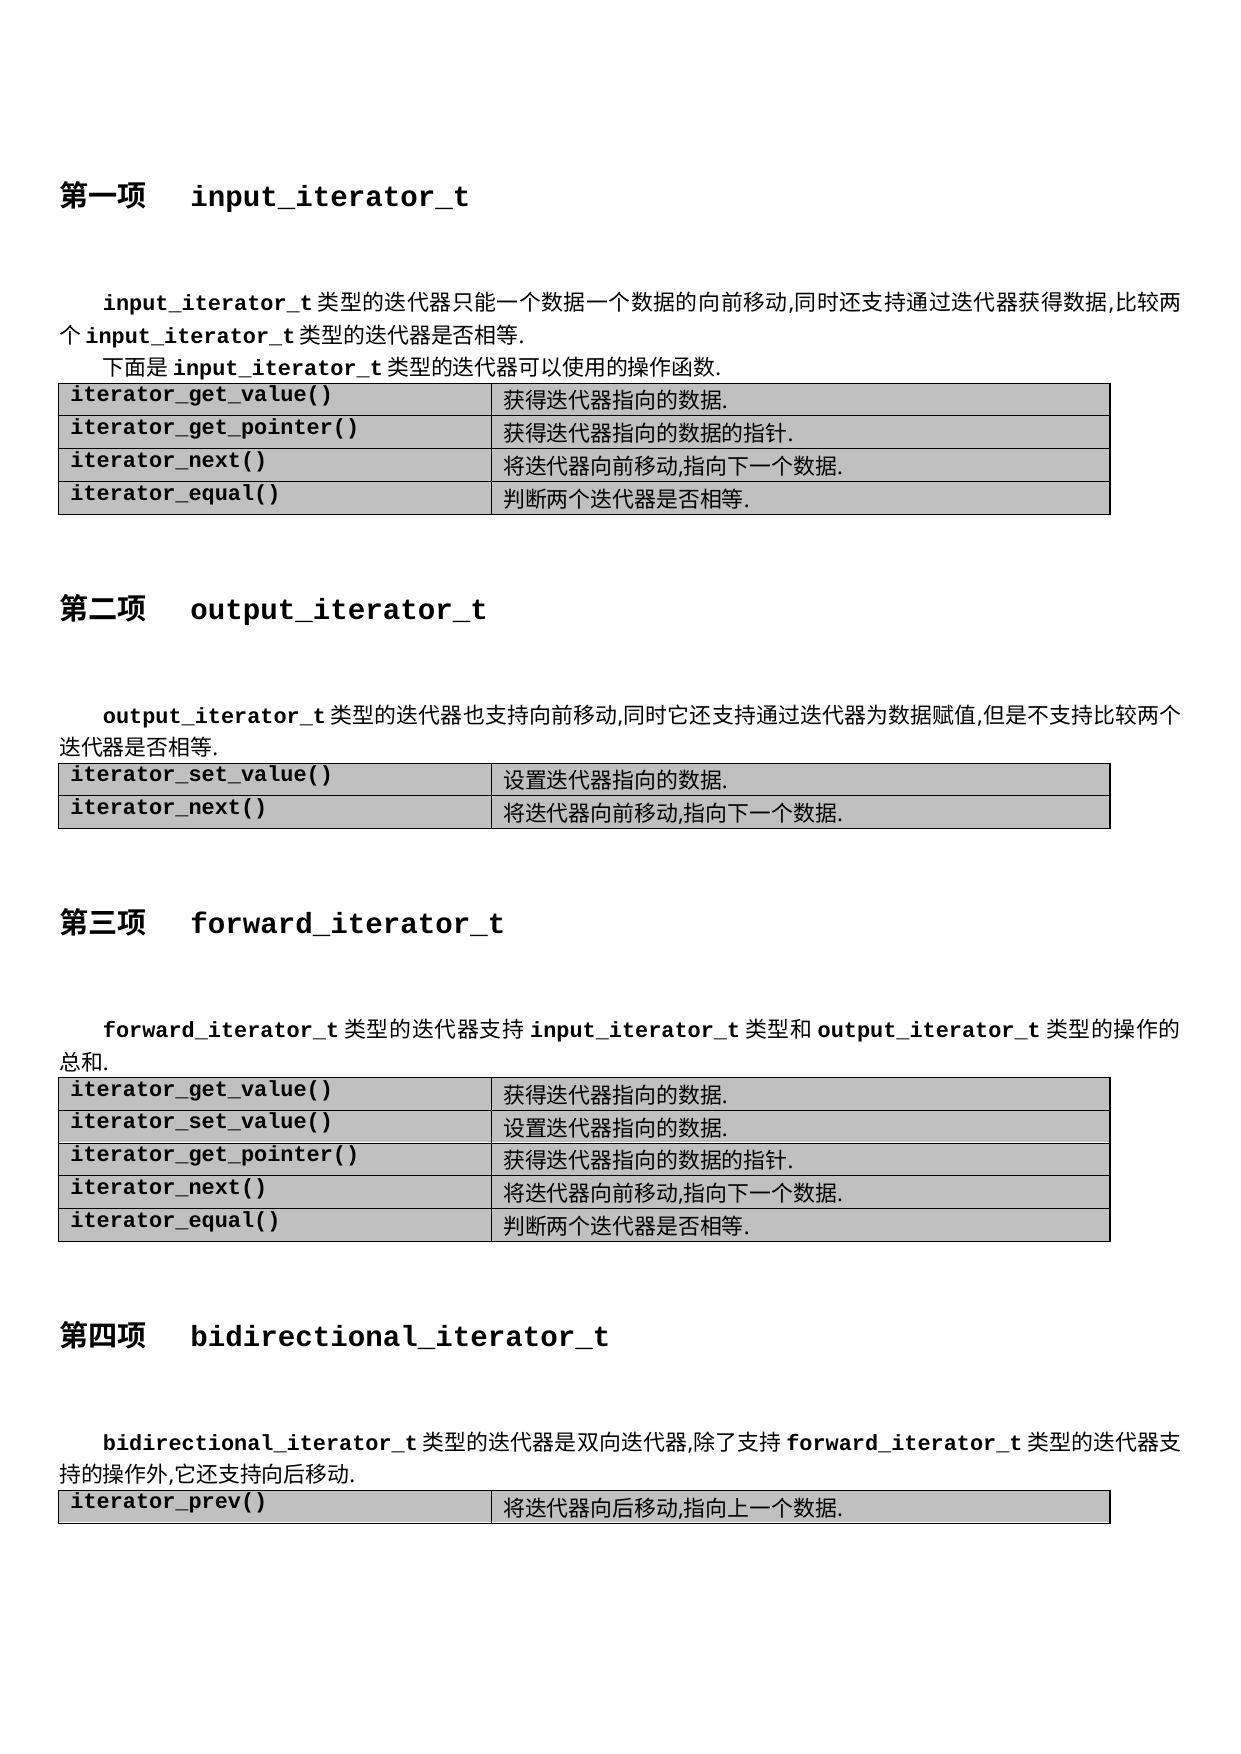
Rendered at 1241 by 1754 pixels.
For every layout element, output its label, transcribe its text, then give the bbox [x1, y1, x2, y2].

text output_iterator_t类型的迭代器也支持向前移动,同时它还支持通过迭代器为数据赋值,但是不支持比较两个迭代器是否相等. [59, 697, 1181, 762]
table_header 获得迭代器指向的数据. [492, 384, 1109, 415]
table_header iterator_set_value() [59, 764, 491, 795]
table_cell iterator_set_value() [59, 1111, 491, 1142]
table_cell 获得迭代器指向的数据的指针. [492, 1144, 1109, 1175]
table_cell iterator_next() [59, 796, 491, 828]
table_header 设置迭代器指向的数据. [492, 764, 1109, 795]
table_cell 判断两个迭代器是否相等. [492, 1209, 1109, 1241]
table_cell 将迭代器向前移动,指向下一个数据. [492, 1176, 1109, 1208]
table_cell 判断两个迭代器是否相等. [492, 482, 1109, 514]
table_cell iterator_next() [59, 449, 491, 481]
table_cell 设置迭代器指向的数据. [492, 1111, 1109, 1142]
table_cell 获得迭代器指向的数据的指针. [492, 416, 1109, 448]
table_cell iterator_equal() [59, 482, 491, 514]
subtitle output_iterator_t [59, 574, 1181, 639]
text input_iterator_t类型的迭代器只能一个数据一个数据的向前移动,同时还支持通过迭代器获得数据,比较两个input_iterator_t类型的迭代器是否相等. [59, 285, 1181, 350]
text 下面是input_iterator_t类型的迭代器可以使用的操作函数. [59, 350, 1181, 382]
subtitle input_iterator_t [59, 162, 1181, 227]
table_header iterator_prev() [59, 1491, 491, 1522]
subtitle forward_iterator_t [59, 889, 1181, 954]
table_cell iterator_equal() [59, 1209, 491, 1241]
table_cell iterator_get_pointer() [59, 1144, 491, 1175]
table_header 获得迭代器指向的数据. [492, 1078, 1109, 1110]
table_cell iterator_next() [59, 1176, 491, 1208]
table_cell iterator_get_pointer() [59, 416, 491, 448]
text bidirectional_iterator_t类型的迭代器是双向迭代器,除了支持forward_iterator_t类型的迭代器支持的操作外,它还支持向后移动. [59, 1425, 1181, 1490]
table_header 将迭代器向后移动,指向上一个数据. [492, 1491, 1109, 1522]
table_header iterator_get_value() [59, 384, 491, 415]
subtitle bidirectional_iterator_t [59, 1302, 1181, 1367]
table_cell 将迭代器向前移动,指向下一个数据. [492, 796, 1109, 828]
table_cell 将迭代器向前移动,指向下一个数据. [492, 449, 1109, 481]
table_header iterator_get_value() [59, 1078, 491, 1110]
text forward_iterator_t类型的迭代器支持input_iterator_t类型和output_iterator_t类型的操作的总和. [59, 1012, 1181, 1077]
